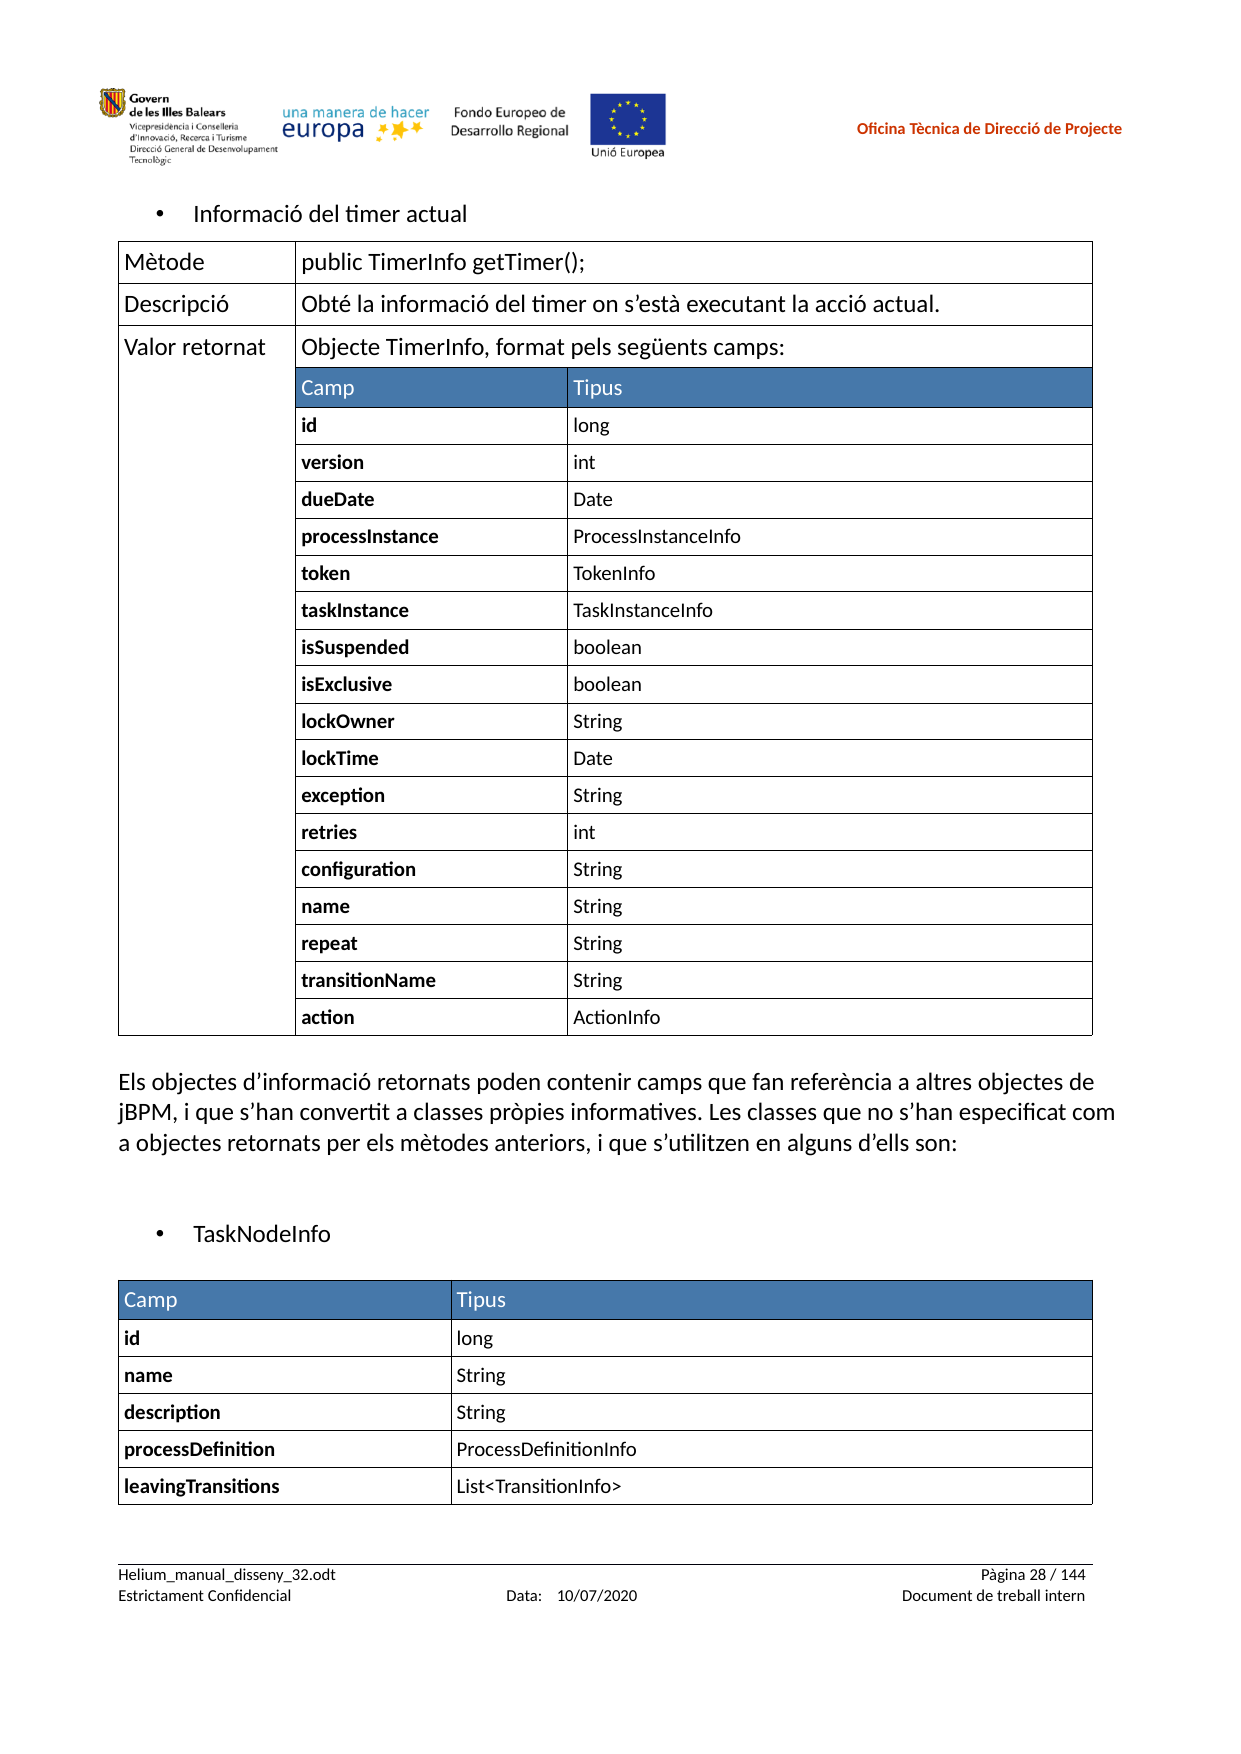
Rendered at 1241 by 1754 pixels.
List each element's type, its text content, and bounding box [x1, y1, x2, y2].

table_cell configuration [296, 851, 567, 887]
table_cell ProcessDefinitionInfo [452, 1431, 1092, 1467]
table_cell taskInstance [296, 592, 567, 628]
table_cell action [296, 999, 567, 1035]
table_cell token [296, 556, 567, 591]
table_cell lockOwner [296, 704, 567, 739]
table_cell Descripció [119, 284, 295, 325]
table_cell lockTime [296, 740, 567, 776]
table_cell repeat [296, 925, 567, 961]
table_header Tipus [452, 1281, 1092, 1319]
table_cell boolean [568, 666, 1092, 702]
table_cell isSuspended [296, 630, 567, 665]
picture [99, 87, 668, 166]
table_cell transitionName [296, 962, 567, 998]
list Informació del timer actual [156, 198, 1122, 229]
table_cell isExclusive [296, 666, 567, 702]
table_cell int [568, 814, 1092, 850]
table_cell int [568, 445, 1092, 481]
table_cell boolean [568, 630, 1092, 665]
table_cell exception [296, 777, 567, 813]
table_cell TaskInstanceInfo [568, 592, 1092, 628]
table_cell retries [296, 814, 567, 850]
table_cell ActionInfo [568, 999, 1092, 1035]
table_cell ProcessInstanceInfo [568, 519, 1092, 554]
table_header Camp [119, 1281, 451, 1319]
table_cell long [452, 1320, 1092, 1356]
list TaskNodeInfo [156, 1218, 1122, 1249]
table_cell Date [568, 482, 1092, 517]
table_cell String [568, 962, 1092, 998]
table_cell name [119, 1357, 451, 1393]
table_cell version [296, 445, 567, 481]
table_cell String [452, 1394, 1092, 1430]
table_cell processDefinition [119, 1431, 451, 1467]
table_cell id [119, 1320, 451, 1356]
table_cell Valor retornat [119, 326, 295, 1035]
table_cell Obté la informació del timer on s’està executant la acció actual. [296, 284, 1092, 325]
table_cell name [296, 888, 567, 924]
table_cell String [568, 925, 1092, 961]
table_cell long [568, 408, 1092, 443]
table_cell TokenInfo [568, 556, 1092, 591]
table_header public TimerInfo getTimer(); [296, 242, 1092, 283]
table_cell Objecte TimerInfo, format pels següents camps: [296, 326, 1092, 367]
table_cell Tipus [568, 368, 1092, 407]
table_cell String [568, 851, 1092, 887]
table_cell String [568, 888, 1092, 924]
table_cell leavingTransitions [119, 1468, 451, 1504]
text Els objectes d’informació retornats poden contenir camps que fan referència a altres objectes de jBPM, i que s’han convertit a classes pròpies informatives. Les classes que no s’han especificat com a objectes retornats per els mètodes anteriors, i que s’utilitzen en alguns d’ells son: [118, 1066, 1122, 1157]
table_header Mètode [119, 242, 295, 283]
table_cell dueDate [296, 482, 567, 517]
table_cell List<TransitionInfo> [452, 1468, 1092, 1504]
table_cell id [296, 408, 567, 443]
table_cell Date [568, 740, 1092, 776]
table_cell Camp [296, 368, 567, 407]
table_cell String [568, 777, 1092, 813]
table_cell String [568, 704, 1092, 739]
table_cell description [119, 1394, 451, 1430]
table_cell processInstance [296, 519, 567, 554]
table_cell String [452, 1357, 1092, 1393]
